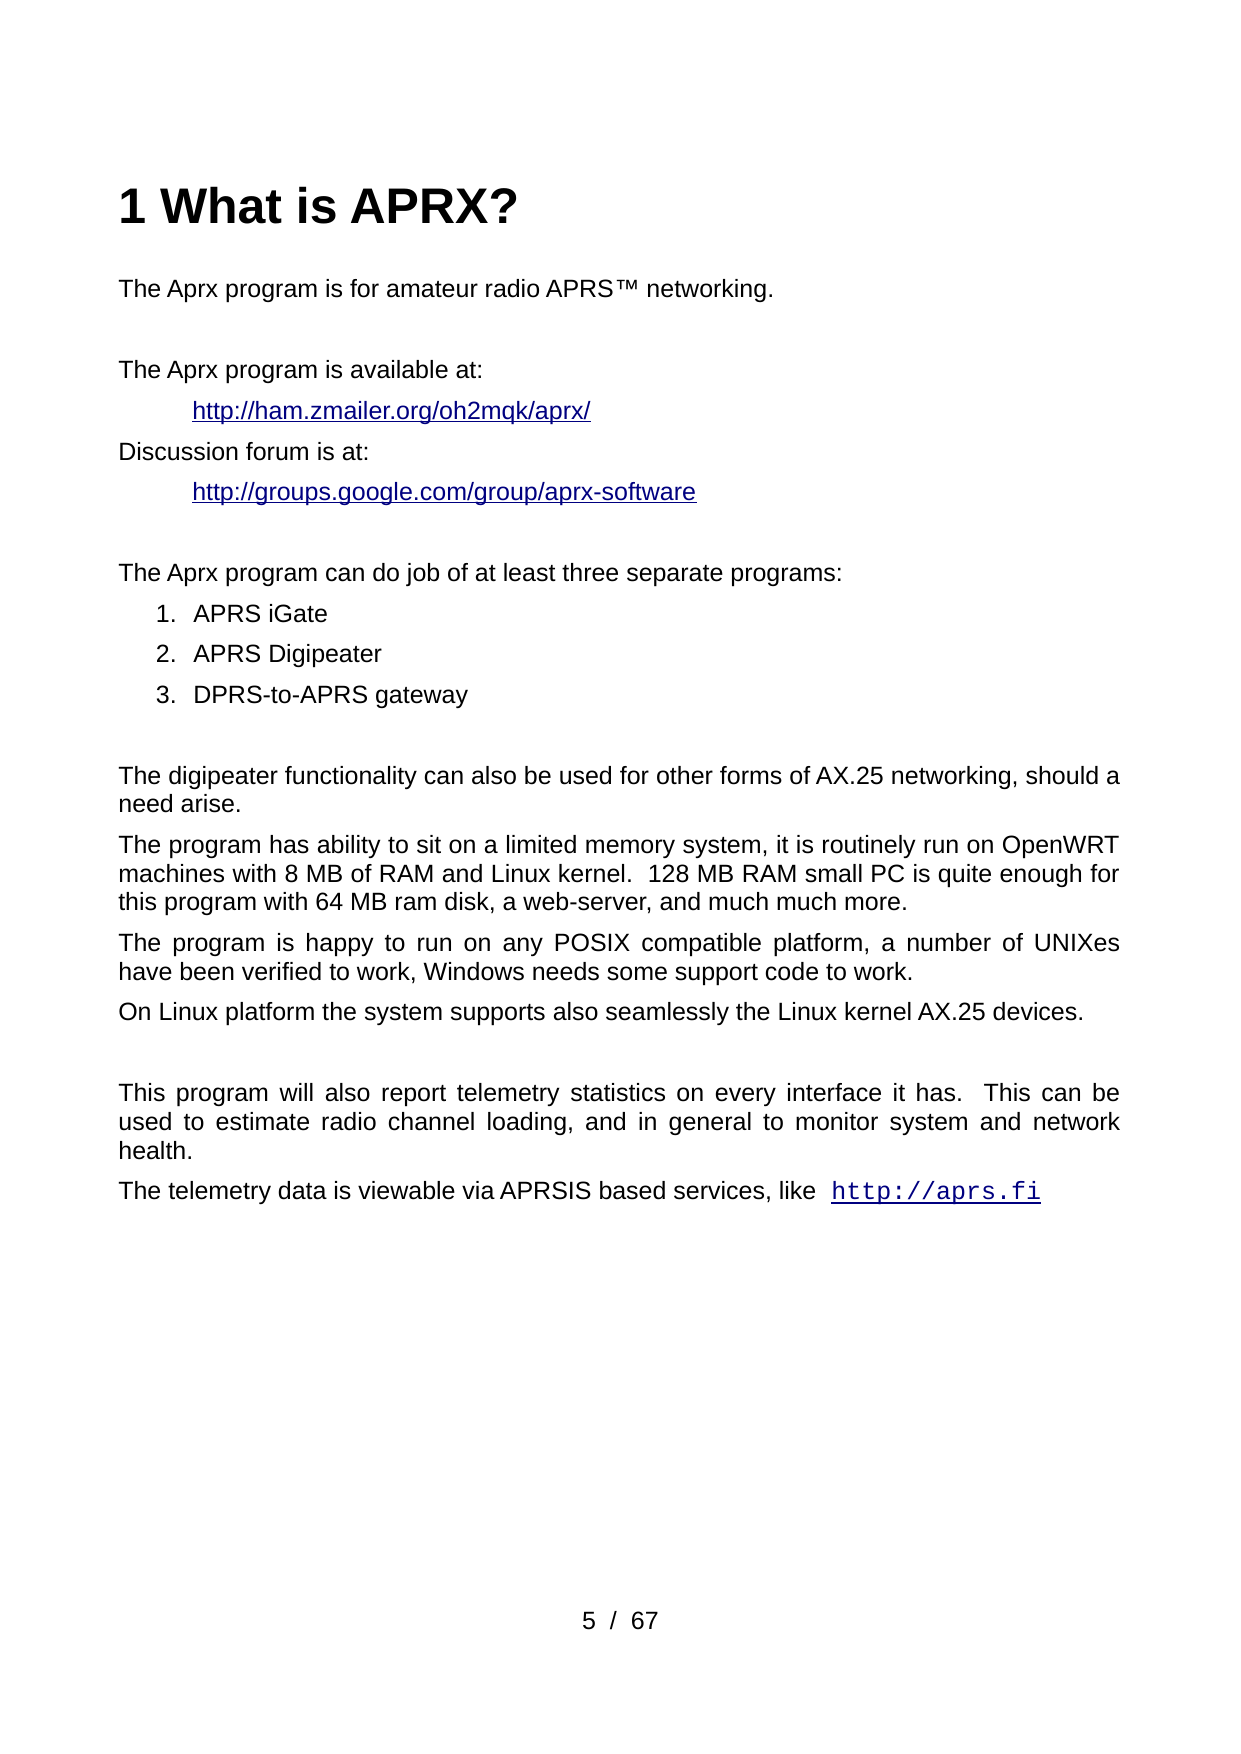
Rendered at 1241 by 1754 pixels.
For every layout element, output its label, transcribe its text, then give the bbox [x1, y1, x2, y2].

text This program will also report telemetry statistics on every interface it has. This can be used to estimate radio channel loading, and in general to monitor system and network health. [118, 1078, 1122, 1164]
list APRS Digipeater [156, 639, 1122, 668]
list APRS iGate [156, 598, 1122, 627]
text Discussion forum is at: [118, 436, 1122, 465]
text The Aprx program is available at: [118, 355, 1122, 384]
text The program has ability to sit on a limited memory system, it is routinely run on OpenWRT machines with 8 MB of RAM and Linux kernel. 128 MB RAM small PC is quite enough for this program with 64 MB ram disk, a web-server, and much much more. [118, 830, 1122, 916]
text The Aprx program is for amateur radio APRS™ networking. [118, 274, 1122, 303]
text The program is happy to run on any POSIX compatible platform, a number of UNIXes have been verified to work, Windows needs some support code to work. [118, 928, 1122, 985]
text The digipeater functionality can also be used for other forms of AX.25 networking, should a need arise. [118, 761, 1122, 818]
text http://groups.google.com/group/aprx-software [118, 477, 1122, 506]
text The Aprx program can do job of at least three separate programs: [118, 558, 1122, 587]
text On Linux platform the system supports also seamlessly the Linux kernel AX.25 devices. [118, 997, 1122, 1026]
subtitle What is APRX? [118, 176, 1122, 234]
text http://ham.zmailer.org/oh2mqk/aprx/ [118, 396, 1122, 425]
list DPRS-to-APRS gateway [156, 679, 1122, 708]
text The telemetry data is viewable via APRSIS based services, like http://aprs.fi [118, 1176, 1122, 1207]
